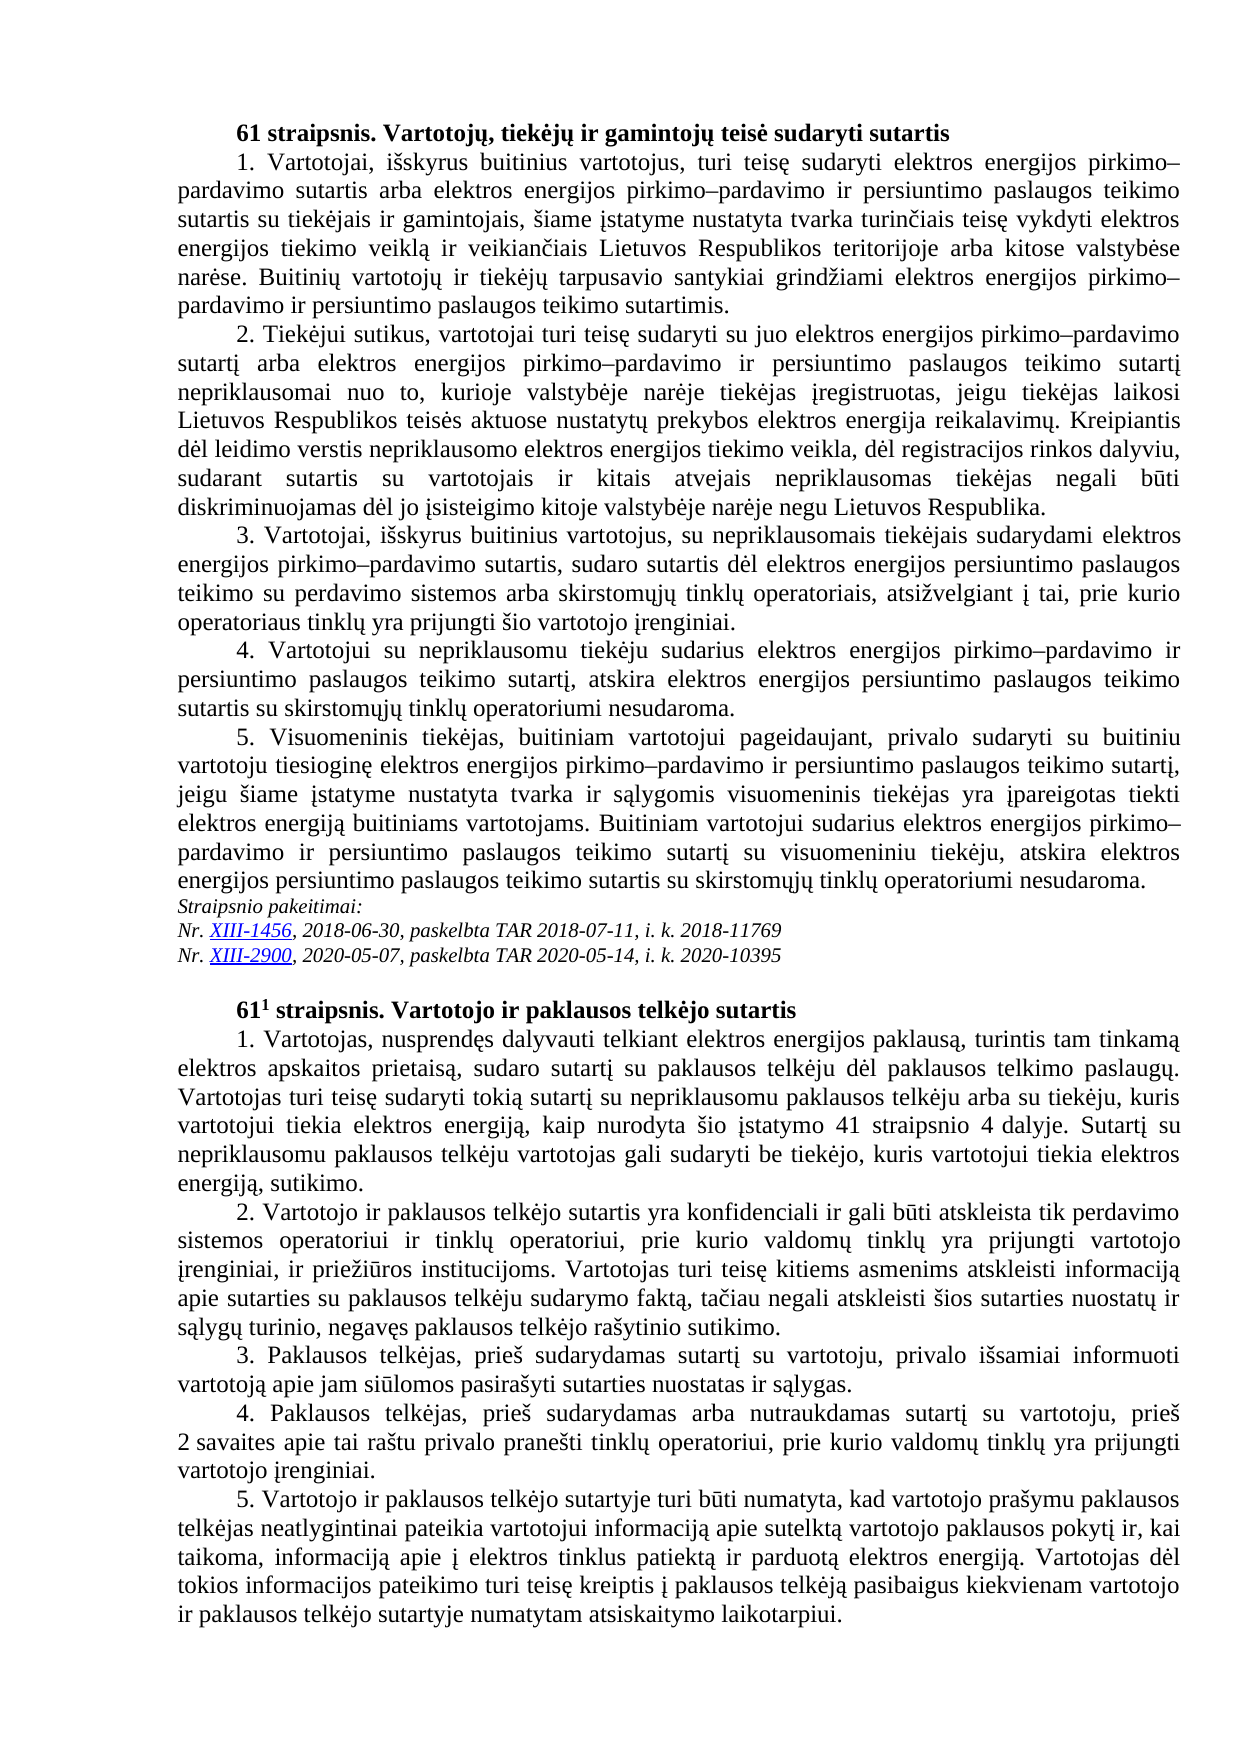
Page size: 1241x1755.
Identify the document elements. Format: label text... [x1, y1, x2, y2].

text 61 straipsnis. Vartotojų, tiekėjų ir gamintojų teisė sudaryti sutartis [177, 118, 1181, 147]
text Straipsnio pakeitimai: [177, 894, 1181, 918]
text 3. Vartotojai, išskyrus buitinius vartotojus, su nepriklausomais tiekėjais sudarydami elektros energijos pirkimo–pardavimo sutartis, sudaro sutartis dėl elektros energijos persiuntimo paslaugos teikimo su perdavimo sistemos arba skirstomųjų tinklų operatoriais, atsižvelgiant į tai, prie kurio operatoriaus tinklų yra prijungti šio vartotojo įrenginiai. [177, 521, 1181, 636]
text 4. Paklausos telkėjas, prieš sudarydamas arba nutraukdamas sutartį su vartotoju, prieš 2 savaites apie tai raštu privalo pranešti tinklų operatoriui, prie kurio valdomų tinklų yra prijungti vartotojo įrenginiai. [177, 1398, 1181, 1484]
text 1. Vartotojai, išskyrus buitinius vartotojus, turi teisę sudaryti elektros energijos pirkimo–pardavimo sutartis arba elektros energijos pirkimo–pardavimo ir persiuntimo paslaugos teikimo sutartis su tiekėjais ir gamintojais, šiame įstatyme nustatyta tvarka turinčiais teisę vykdyti elektros energijos tiekimo veiklą ir veikiančiais Lietuvos Respublikos teritorijoje arba kitose valstybėse narėse. Buitinių vartotojų ir tiekėjų tarpusavio santykiai grindžiami elektros energijos pirkimo–pardavimo ir persiuntimo paslaugos teikimo sutartimis. [177, 147, 1181, 319]
text 2. Vartotojo ir paklausos telkėjo sutartis yra konfidenciali ir gali būti atskleista tik perdavimo sistemos operatoriui ir tinklų operatoriui, prie kurio valdomų tinklų yra prijungti vartotojo įrenginiai, ir priežiūros institucijoms. Vartotojas turi teisę kitiems asmenims atskleisti informaciją apie sutarties su paklausos telkėju sudarymo faktą, tačiau negali atskleisti šios sutarties nuostatų ir sąlygų turinio, negavęs paklausos telkėjo rašytinio sutikimo. [177, 1197, 1181, 1340]
text 2. Tiekėjui sutikus, vartotojai turi teisę sudaryti su juo elektros energijos pirkimo–pardavimo sutartį arba elektros energijos pirkimo–pardavimo ir persiuntimo paslaugos teikimo sutartį nepriklausomai nuo to, kurioje valstybėje narėje tiekėjas įregistruotas, jeigu tiekėjas laikosi Lietuvos Respublikos teisės aktuose nustatytų prekybos elektros energija reikalavimų. Kreipiantis dėl leidimo verstis nepriklausomo elektros energijos tiekimo veikla, dėl registracijos rinkos dalyviu, sudarant sutartis su vartotojais ir kitais atvejais nepriklausomas tiekėjas negali būti diskriminuojamas dėl jo įsisteigimo kitoje valstybėje narėje negu Lietuvos Respublika. [177, 319, 1181, 521]
text 5. Vartotojo ir paklausos telkėjo sutartyje turi būti numatyta, kad vartotojo prašymu paklausos telkėjas neatlygintinai pateikia vartotojui informaciją apie sutelktą vartotojo paklausos pokytį ir, kai taikoma, informaciją apie į elektros tinklus patiektą ir parduotą elektros energiją. Vartotojas dėl tokios informacijos pateikimo turi teisę kreiptis į paklausos telkėją pasibaigus kiekvienam vartotojo ir paklausos telkėjo sutartyje numatytam atsiskaitymo laikotarpiui. [177, 1484, 1181, 1628]
text 611 straipsnis. Vartotojo ir paklausos telkėjo sutartis [177, 995, 1181, 1024]
text 4. Vartotojui su nepriklausomu tiekėju sudarius elektros energijos pirkimo–pardavimo ir persiuntimo paslaugos teikimo sutartį, atskira elektros energijos persiuntimo paslaugos teikimo sutartis su skirstomųjų tinklų operatoriumi nesudaroma. [177, 636, 1181, 722]
text Nr. XIII-1456, 2018-06-30, paskelbta TAR 2018-07-11, i. k. 2018-11769 [177, 918, 1181, 942]
text 5. Visuomeninis tiekėjas, buitiniam vartotojui pageidaujant, privalo sudaryti su buitiniu vartotoju tiesioginę elektros energijos pirkimo–pardavimo ir persiuntimo paslaugos teikimo sutartį, jeigu šiame įstatyme nustatyta tvarka ir sąlygomis visuomeninis tiekėjas yra įpareigotas tiekti elektros energiją buitiniams vartotojams. Buitiniam vartotojui sudarius elektros energijos pirkimo–pardavimo ir persiuntimo paslaugos teikimo sutartį su visuomeniniu tiekėju, atskira elektros energijos persiuntimo paslaugos teikimo sutartis su skirstomųjų tinklų operatoriumi nesudaroma. [177, 722, 1181, 894]
text Nr. XIII-2900, 2020-05-07, paskelbta TAR 2020-05-14, i. k. 2020-10395 [177, 942, 1181, 967]
text 3. Paklausos telkėjas, prieš sudarydamas sutartį su vartotoju, privalo išsamiai informuoti vartotoją apie jam siūlomos pasirašyti sutarties nuostatas ir sąlygas. [177, 1340, 1181, 1398]
text 1. Vartotojas, nusprendęs dalyvauti telkiant elektros energijos paklausą, turintis tam tinkamą elektros apskaitos prietaisą, sudaro sutartį su paklausos telkėju dėl paklausos telkimo paslaugų. Vartotojas turi teisę sudaryti tokią sutartį su nepriklausomu paklausos telkėju arba su tiekėju, kuris vartotojui tiekia elektros energiją, kaip nurodyta šio įstatymo 41 straipsnio 4 dalyje. Sutartį su nepriklausomu paklausos telkėju vartotojas gali sudaryti be tiekėjo, kuris vartotojui tiekia elektros energiją, sutikimo. [177, 1024, 1181, 1197]
